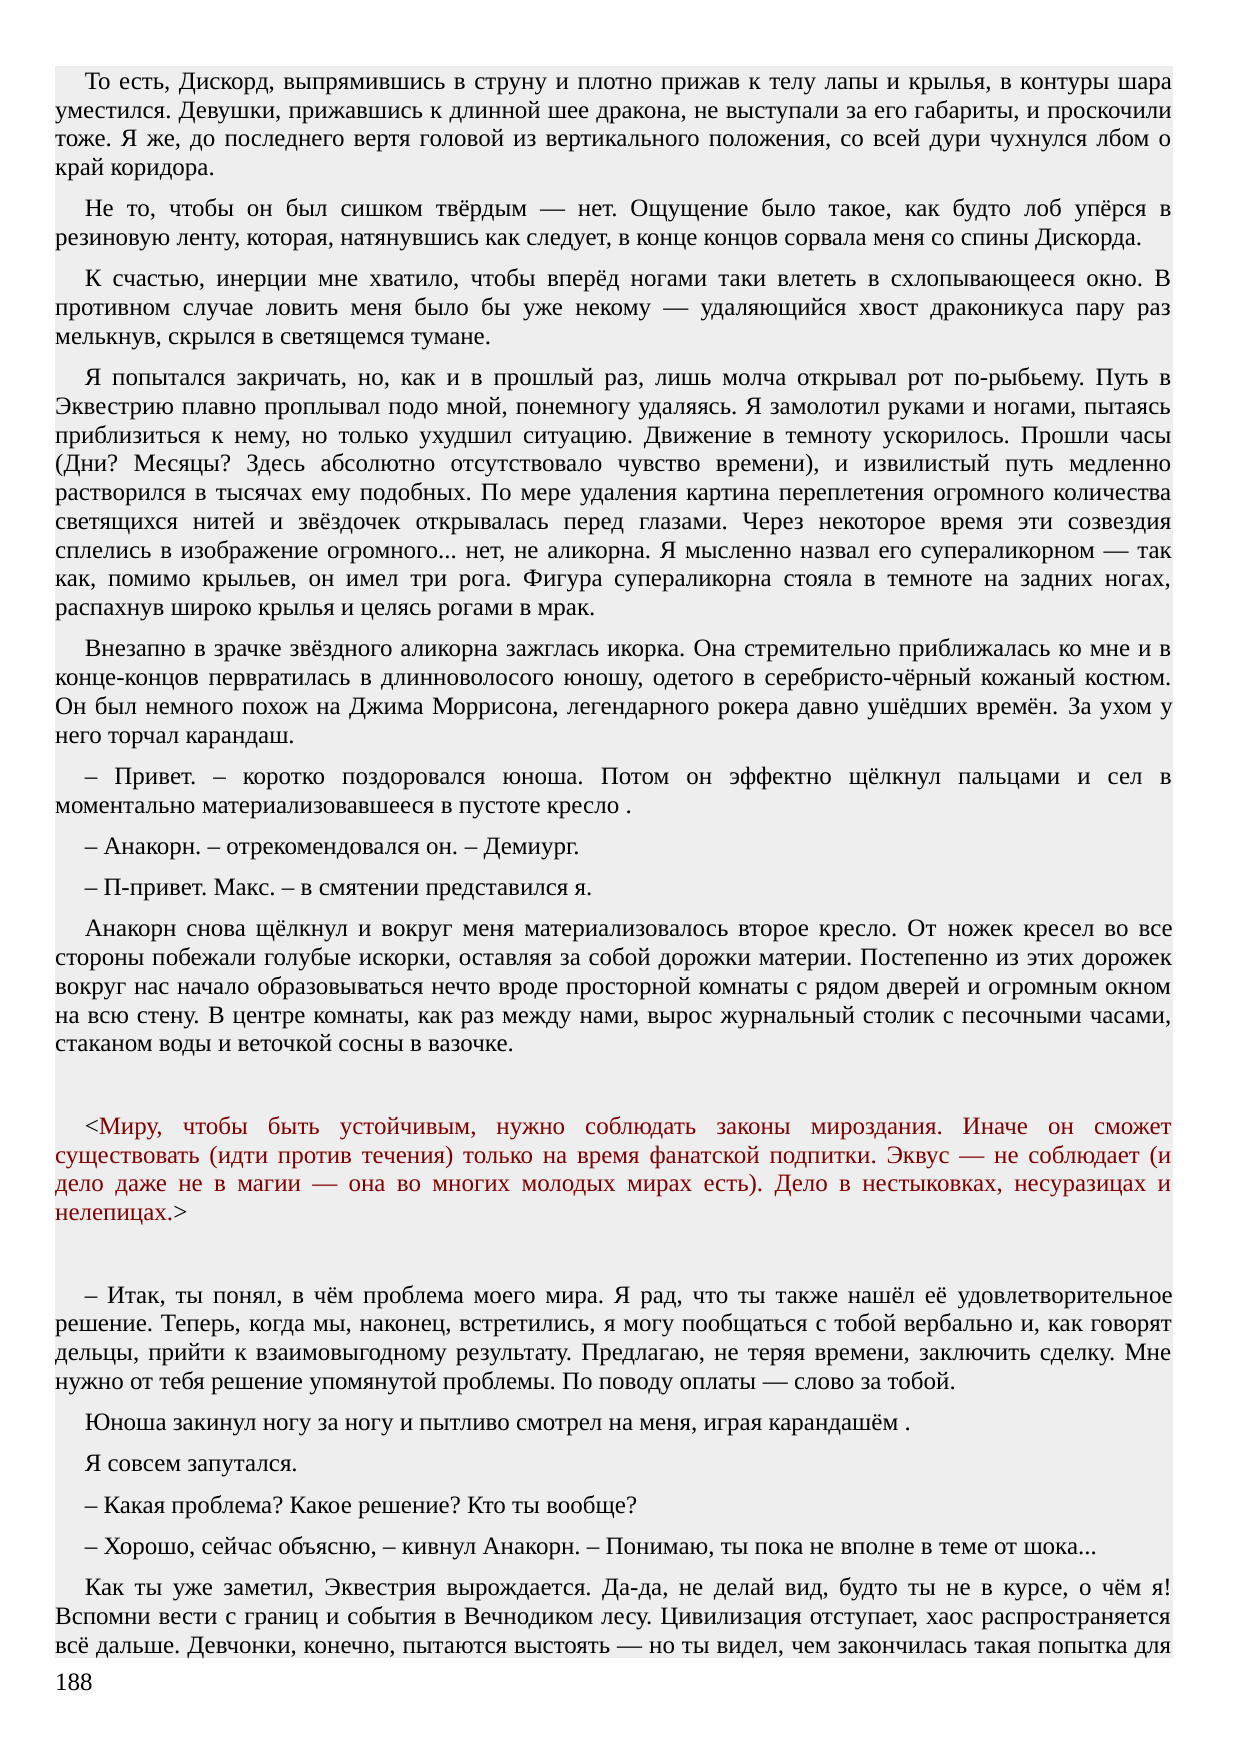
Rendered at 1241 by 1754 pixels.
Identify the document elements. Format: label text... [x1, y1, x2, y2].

text – Привет. – коротко поздоровался юноша. Потом он эффектно щёлкнул пальцами и сел в моментально материализовавшееся в пустоте кресло . [55, 761, 1173, 818]
text – Итак, ты понял, в чём проблема моего мира. Я рад, что ты также нашёл её удовлетворительное решение. Теперь, когда мы, наконец, встретились, я могу пообщаться с тобой вербально и, как говорят дельцы, прийти к взаимовыгодному результату. Предлагаю, не теряя времени, заключить сделку. Мне нужно от тебя решение упомянутой проблемы. По поводу оплаты — слово за тобой. [55, 1280, 1173, 1395]
text – Анакорн. – отрекомендовался он. – Демиург. [55, 831, 1173, 860]
text – Хорошо, сейчас объясню, – кивнул Анакорн. – Понимаю, ты пока не вполне в теме от шока... [55, 1531, 1173, 1560]
text Как ты уже заметил, Эквестрия вырождается. Да-да, не делай вид, будто ты не в курсе, о чём я! Вспомни вести с границ и события в Вечнодиком лесу. Цивилизация отступает, хаос распространяется всё дальше. Девчонки, конечно, пытаются выстоять — но ты видел, чем закончилась такая попытка для [55, 1572, 1173, 1658]
text То есть, Дискорд, выпрямившись в струну и плотно прижав к телу лапы и крылья, в контуры шара уместился. Девушки, прижавшись к длинной шее дракона, не выступали за его габариты, и проскочили тоже. Я же, до последнего вертя головой из вертикального положения, со всей дури чухнулся лбом о край коридора. [55, 66, 1173, 181]
text К счастью, инерции мне хватило, чтобы вперёд ногами таки влететь в схлопывающееся окно. В противном случае ловить меня было бы уже некому — удаляющийся хвост драконикуса пару раз мелькнув, скрылся в светящемся тумане. [55, 263, 1173, 350]
text – П-привет. Макс. – в смятении представился я. [55, 872, 1173, 901]
text Не то, чтобы он был сишком твёрдым — нет. Ощущение было такое, как будто лоб упёрся в резиновую ленту, которая, натянувшись как следует, в конце концов сорвала меня со спины Дискорда. [55, 193, 1173, 251]
text Анакорн снова щёлкнул и вокруг меня материализовалось второе кресло. От ножек кресел во все стороны побежали голубые искорки, оставляя за собой дорожки материи. Постепенно из этих дорожек вокруг нас начало образовываться нечто вроде просторной комнаты с рядом дверей и огромным окном на всю стену. В центре комнаты, как раз между нами, вырос журнальный столик с песочными часами, стаканом воды и веточкой сосны в вазочке. [55, 913, 1173, 1057]
text Внезапно в зрачке звёздного аликорна зажглась икорка. Она стремительно приближалась ко мне и в конце-концов первратилась в длинноволосого юношу, одетого в серебристо-чёрный кожаный костюм. Он был немного похож на Джима Моррисона, легендарного рокера давно ушёдших времён. За ухом у него торчал карандаш. [55, 633, 1173, 748]
text – Какая проблема? Какое решение? Кто ты вообще? [55, 1490, 1173, 1518]
text Я совсем запутался. [55, 1448, 1173, 1477]
text Юноша закинул ногу за ногу и пытливо смотрел на меня, играя карандашём . [55, 1407, 1173, 1436]
text Я попытался закричать, но, как и в прошлый раз, лишь молча открывал рот по-рыбьему. Путь в Эквестрию плавно проплывал подо мной, понемногу удаляясь. Я замолотил руками и ногами, пытаясь приблизиться к нему, но только ухудшил ситуацию. Движение в темноту ускорилось. Прошли часы (Дни? Месяцы? Здесь абсолютно отсутствовало чувство времени), и извилистый путь медленно растворился в тысячах ему подобных. По мере удаления картина переплетения огромного количества светящихся нитей и звёздочек открывалась перед глазами. Через некоторое время эти созвездия сплелись в изображение огромного... нет, не аликорна. Я мысленно назвал его супераликорном — так как, помимо крыльев, он имел три рога. Фигура супераликорна стояла в темноте на задних ногах, распахнув широко крылья и целясь рогами в мрак. [55, 362, 1173, 621]
text <Миру, чтобы быть устойчивым, нужно соблюдать законы мироздания. Иначе он сможет существовать (идти против течения) только на время фанатской подпитки. Эквус — не соблюдает (и дело даже не в магии — она во многих молодых мирах есть). Дело в нестыковках, несуразицах и нелепицах.> [55, 1111, 1173, 1226]
